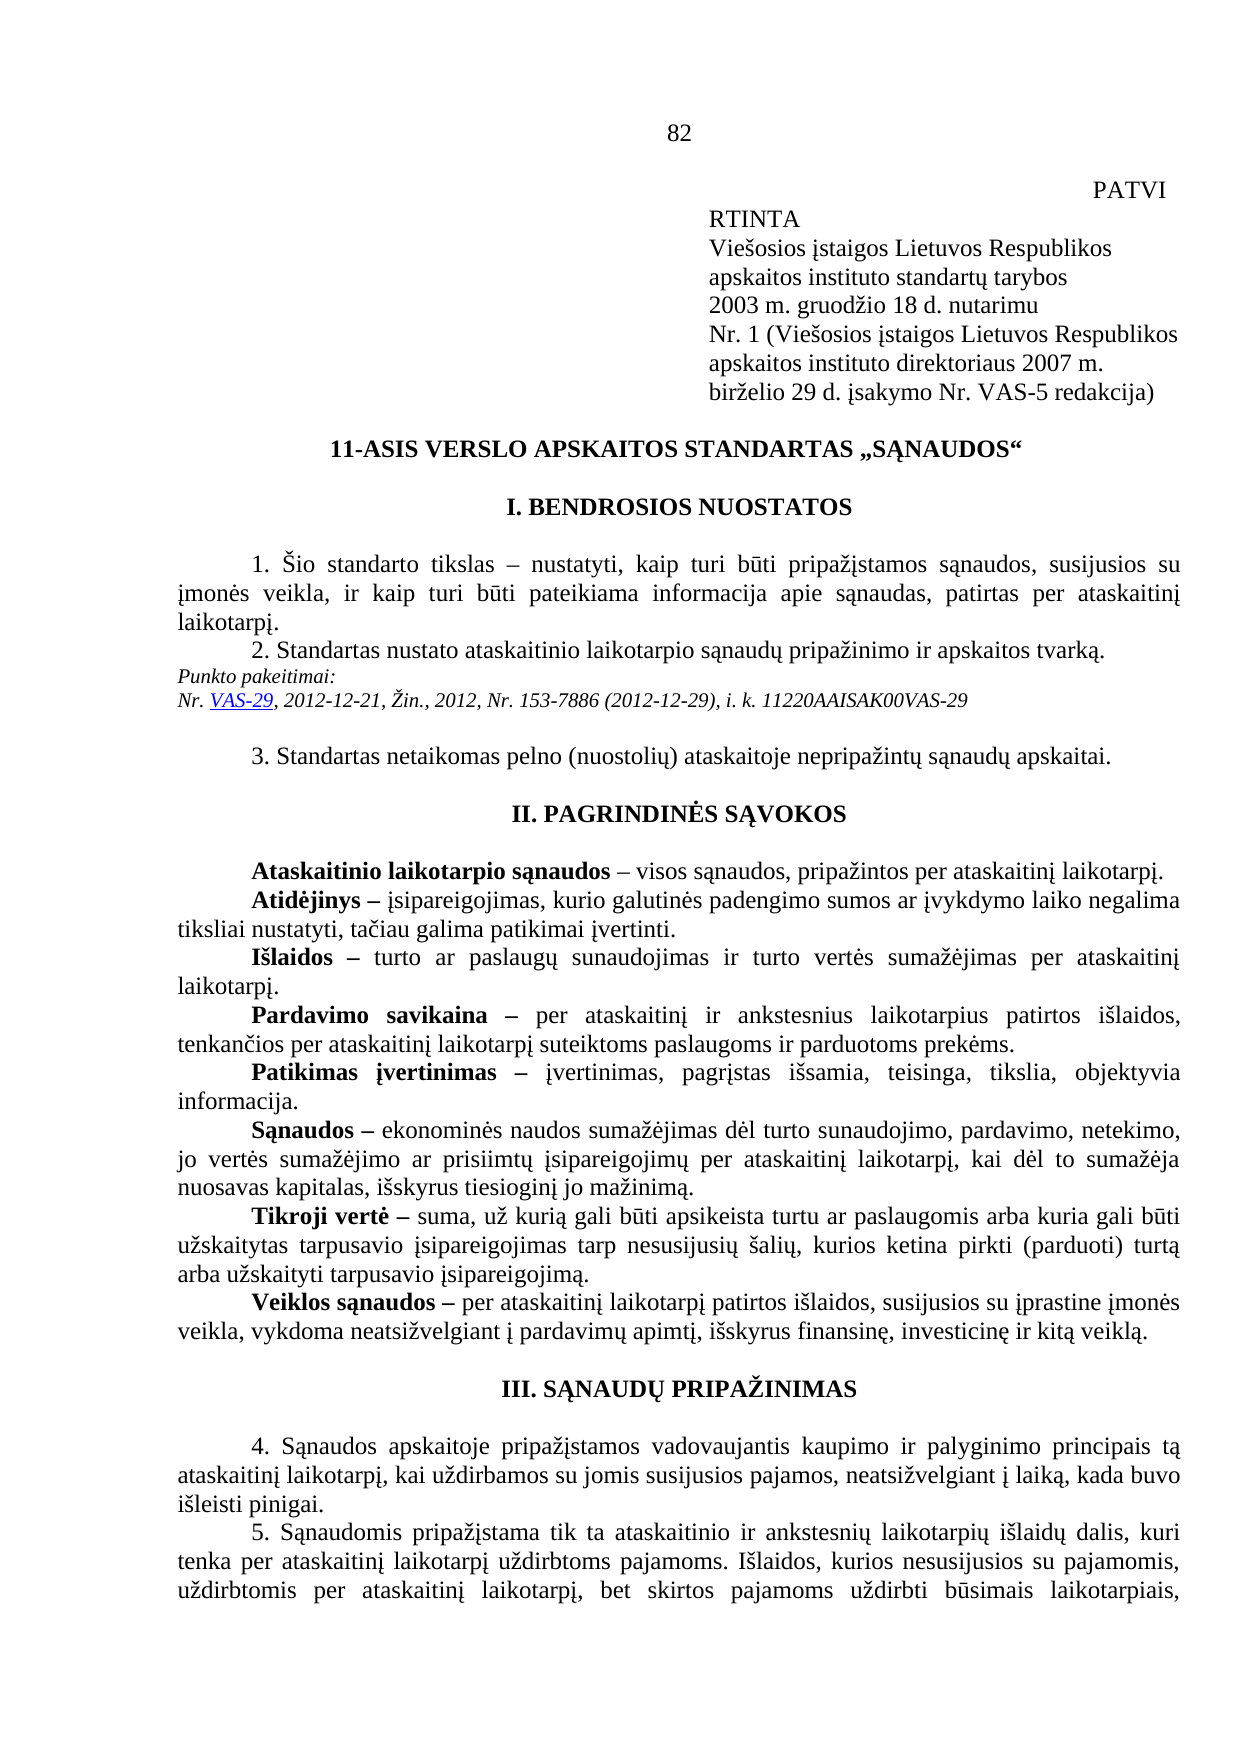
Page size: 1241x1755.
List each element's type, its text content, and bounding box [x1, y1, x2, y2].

text Nr. 1 (Viešosios įstaigos Lietuvos Respublikos [177, 319, 1181, 348]
text apskaitos instituto direktoriaus 2007 m. [177, 348, 1181, 377]
text Ataskaitinio laikotarpio sąnaudos – visos sąnaudos, pripažintos per ataskaitinį laikotarpį. [177, 856, 1181, 885]
text 3. Standartas netaikomas pelno (nuostolių) ataskaitoje nepripažintų sąnaudų apskaitai. [177, 741, 1181, 770]
text Atidėjinys – įsipareigojimas, kurio galutinės padengimo sumos ar įvykdymo laiko negalima tiksliai nustatyti, tačiau galima patikimai įvertinti. [177, 885, 1181, 942]
text Išlaidos – turto ar paslaugų sunaudojimas ir turto vertės sumažėjimas per ataskaitinį laikotarpį. [177, 942, 1181, 1000]
text Tikroji vertė – suma, už kurią gali būti apsikeista turtu ar paslaugomis arba kuria gali būti užskaitytas tarpusavio įsipareigojimas tarp nesusijusių šalių, kurios ketina pirkti (parduoti) turtą arba užskaityti tarpusavio įsipareigojimą. [177, 1201, 1181, 1287]
text Punkto pakeitimai: [177, 664, 1181, 688]
text Patikimas įvertinimas – įvertinimas, pagrįstas išsamia, teisinga, tikslia, objektyvia informacija. [177, 1057, 1181, 1115]
text PATVIRTINTA [709, 176, 1181, 233]
text Nr. VAS-29, 2012-12-21, Žin., 2012, Nr. 153-7886 (2012-12-29), i. k. 11220AAISAK00VAS-29 [177, 688, 1181, 712]
text 2. Standartas nustato ataskaitinio laikotarpio sąnaudų pripažinimo ir apskaitos tvarką. [177, 636, 1181, 664]
text apskaitos instituto standartų tarybos [177, 262, 1181, 291]
text Sąnaudos – ekonominės naudos sumažėjimas dėl turto sunaudojimo, pardavimo, netekimo, jo vertės sumažėjimo ar prisiimtų įsipareigojimų per ataskaitinį laikotarpį, kai dėl to sumažėja nuosavas kapitalas, išskyrus tiesioginį jo mažinimą. [177, 1115, 1181, 1201]
text Pardavimo savikaina – per ataskaitinį ir ankstesnius laikotarpius patirtos išlaidos, tenkančios per ataskaitinį laikotarpį suteiktoms paslaugoms ir parduotoms prekėms. [177, 1000, 1181, 1057]
text II. PAGRINDINĖS SĄVOKOS [177, 799, 1181, 827]
text 1. Šio standarto tikslas – nustatyti, kaip turi būti pripažįstamos sąnaudos, susijusios su įmonės veikla, ir kaip turi būti pateikiama informacija apie sąnaudas, patirtas per ataskaitinį laikotarpį. [177, 549, 1181, 636]
text 4. Sąnaudos apskaitoje pripažįstamos vadovaujantis kaupimo ir palyginimo principais tą ataskaitinį laikotarpį, kai uždirbamos su jomis susijusios pajamos, neatsižvelgiant į laiką, kada buvo išleisti pinigai. [177, 1431, 1181, 1517]
text 11-ASIS VERSLO APSKAITOS STANDARTAS „SĄNAUDOS“ [177, 434, 1181, 463]
text 2003 m. gruodžio 18 d. nutarimu [177, 291, 1181, 319]
text 5. Sąnaudomis pripažįstama tik ta ataskaitinio ir ankstesnių laikotarpių išlaidų dalis, kuri tenka per ataskaitinį laikotarpį uždirbtoms pajamoms. Išlaidos, kurios nesusijusios su pajamomis, uždirbtomis per ataskaitinį laikotarpį, bet skirtos pajamoms uždirbti būsimais laikotarpiais, [177, 1517, 1181, 1604]
text I. BENDROSIOS NUOSTATOS [177, 492, 1181, 521]
text Veiklos sąnaudos – per ataskaitinį laikotarpį patirtos išlaidos, susijusios su įprastine įmonės veikla, vykdoma neatsižvelgiant į pardavimų apimtį, išskyrus finansinę, investicinę ir kitą veiklą. [177, 1287, 1181, 1345]
text III. SĄNAUDŲ PRIPAŽINIMAS [177, 1374, 1181, 1402]
text birželio 29 d. įsakymo Nr. VAS-5 redakcija) [177, 377, 1181, 406]
text Viešosios įstaigos Lietuvos Respublikos [177, 233, 1181, 262]
